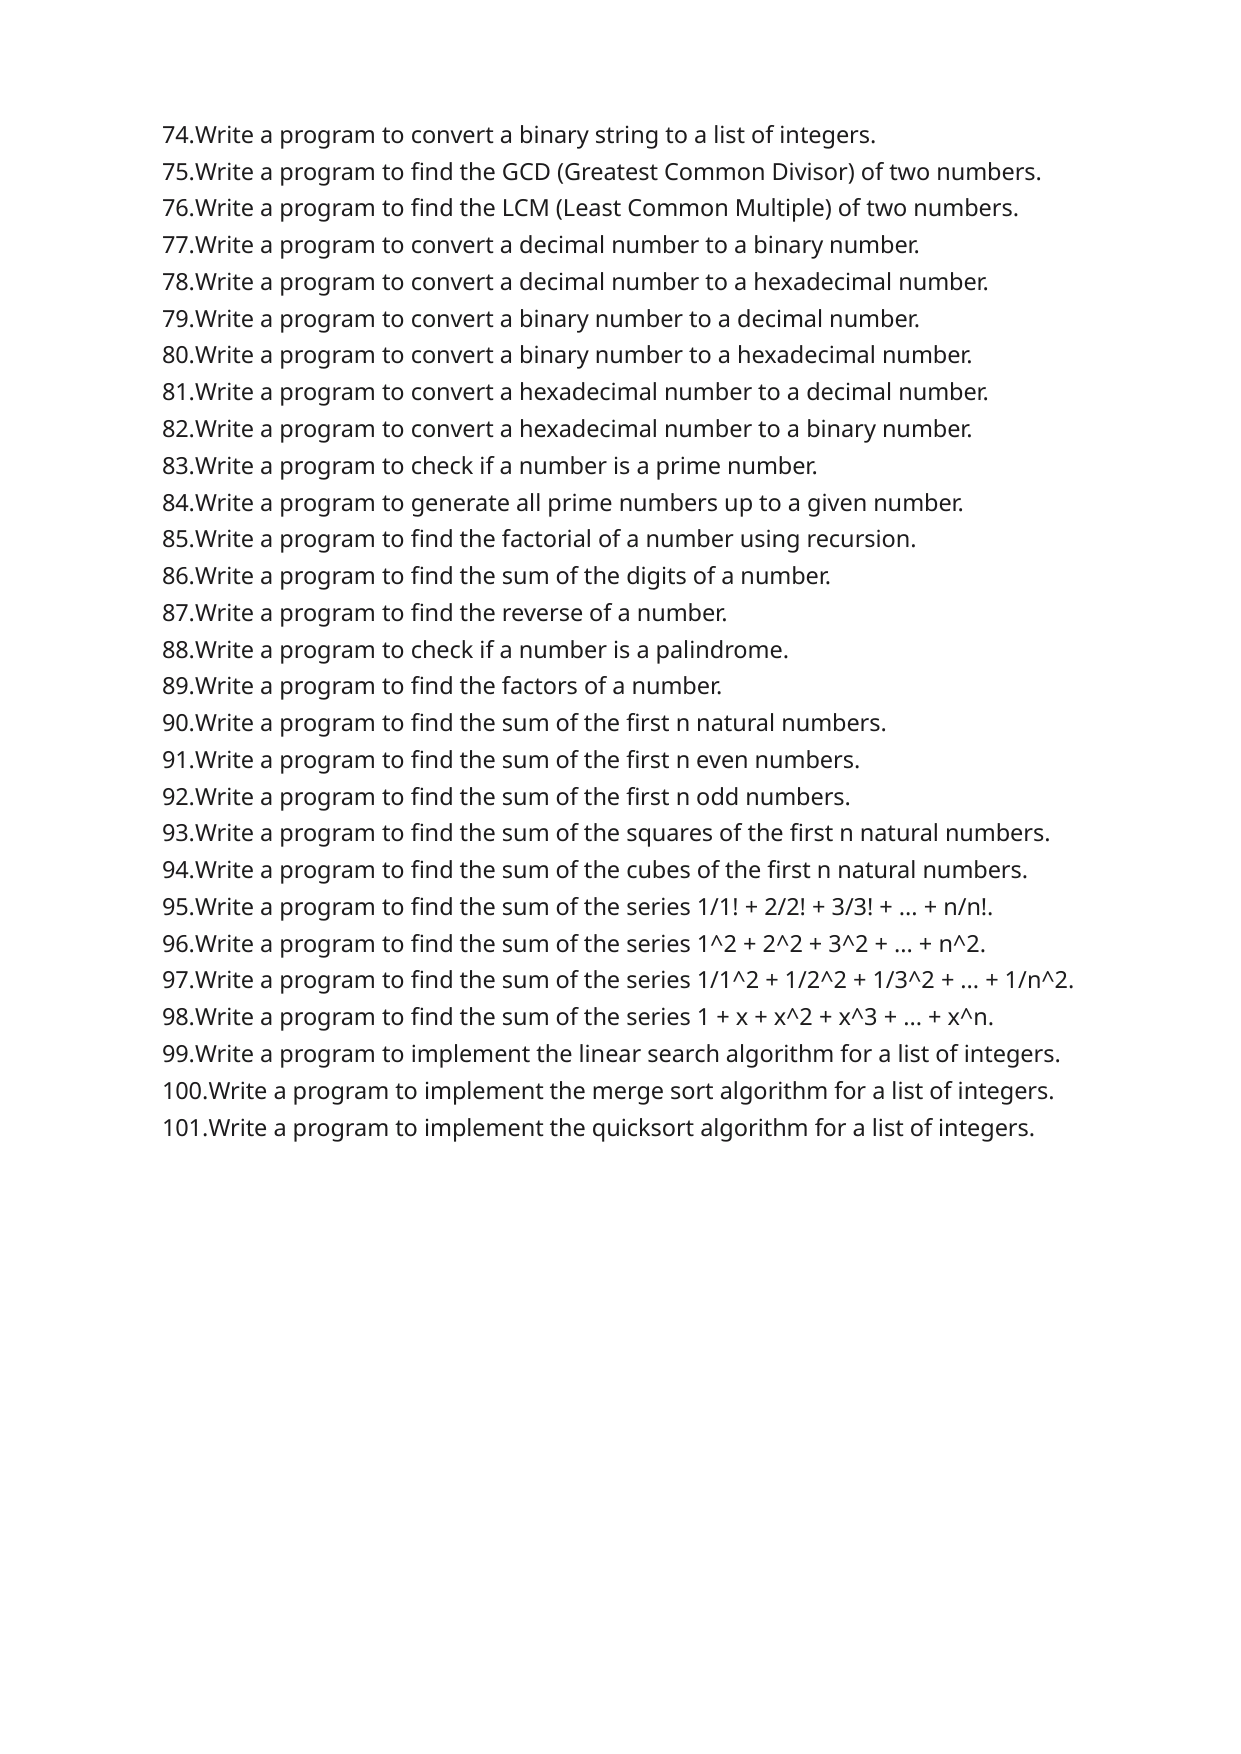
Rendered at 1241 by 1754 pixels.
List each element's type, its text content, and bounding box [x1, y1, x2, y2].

list Write a program to convert a binary string to a list of integers. [162, 118, 1159, 150]
list Write a program to generate all prime numbers up to a given number. [162, 486, 1159, 518]
list Write a program to convert a binary number to a hexadecimal number. [162, 339, 1159, 371]
list Write a program to implement the linear search algorithm for a list of integers. [162, 1037, 1159, 1069]
list Write a program to implement the quicksort algorithm for a list of integers. [162, 1111, 1159, 1143]
list Write a program to find the sum of the first n even numbers. [162, 743, 1159, 775]
list Write a program to find the sum of the series 1/1! + 2/2! + 3/3! + ... + n/n!. [162, 890, 1159, 922]
list Write a program to find the sum of the first n odd numbers. [162, 780, 1159, 812]
list Write a program to find the sum of the squares of the first n natural numbers. [162, 817, 1159, 849]
list Write a program to implement the merge sort algorithm for a list of integers. [162, 1074, 1159, 1106]
list Write a program to find the factors of a number. [162, 670, 1159, 702]
list Write a program to convert a decimal number to a hexadecimal number. [162, 265, 1159, 297]
list Write a program to convert a binary number to a decimal number. [162, 302, 1159, 334]
list Write a program to find the sum of the series 1/1^2 + 1/2^2 + 1/3^2 + ... + 1/n^2. [162, 964, 1159, 996]
list Write a program to find the sum of the series 1^2 + 2^2 + 3^2 + ... + n^2. [162, 927, 1159, 959]
list Write a program to find the reverse of a number. [162, 596, 1159, 628]
list Write a program to convert a decimal number to a binary number. [162, 228, 1159, 260]
list Write a program to find the GCD (Greatest Common Divisor) of two numbers. [162, 155, 1159, 187]
list Write a program to check if a number is a prime number. [162, 449, 1159, 481]
list Write a program to find the sum of the series 1 + x + x^2 + x^3 + ... + x^n. [162, 1001, 1159, 1033]
list Write a program to convert a hexadecimal number to a decimal number. [162, 376, 1159, 407]
list Write a program to find the sum of the cubes of the first n natural numbers. [162, 853, 1159, 886]
list Write a program to convert a hexadecimal number to a binary number. [162, 412, 1159, 444]
list Write a program to find the factorial of a number using recursion. [162, 523, 1159, 554]
list Write a program to find the sum of the digits of a number. [162, 559, 1159, 591]
list Write a program to find the sum of the first n natural numbers. [162, 706, 1159, 738]
list Write a program to find the LCM (Least Common Multiple) of two numbers. [162, 192, 1159, 224]
list Write a program to check if a number is a palindrome. [162, 633, 1159, 665]
